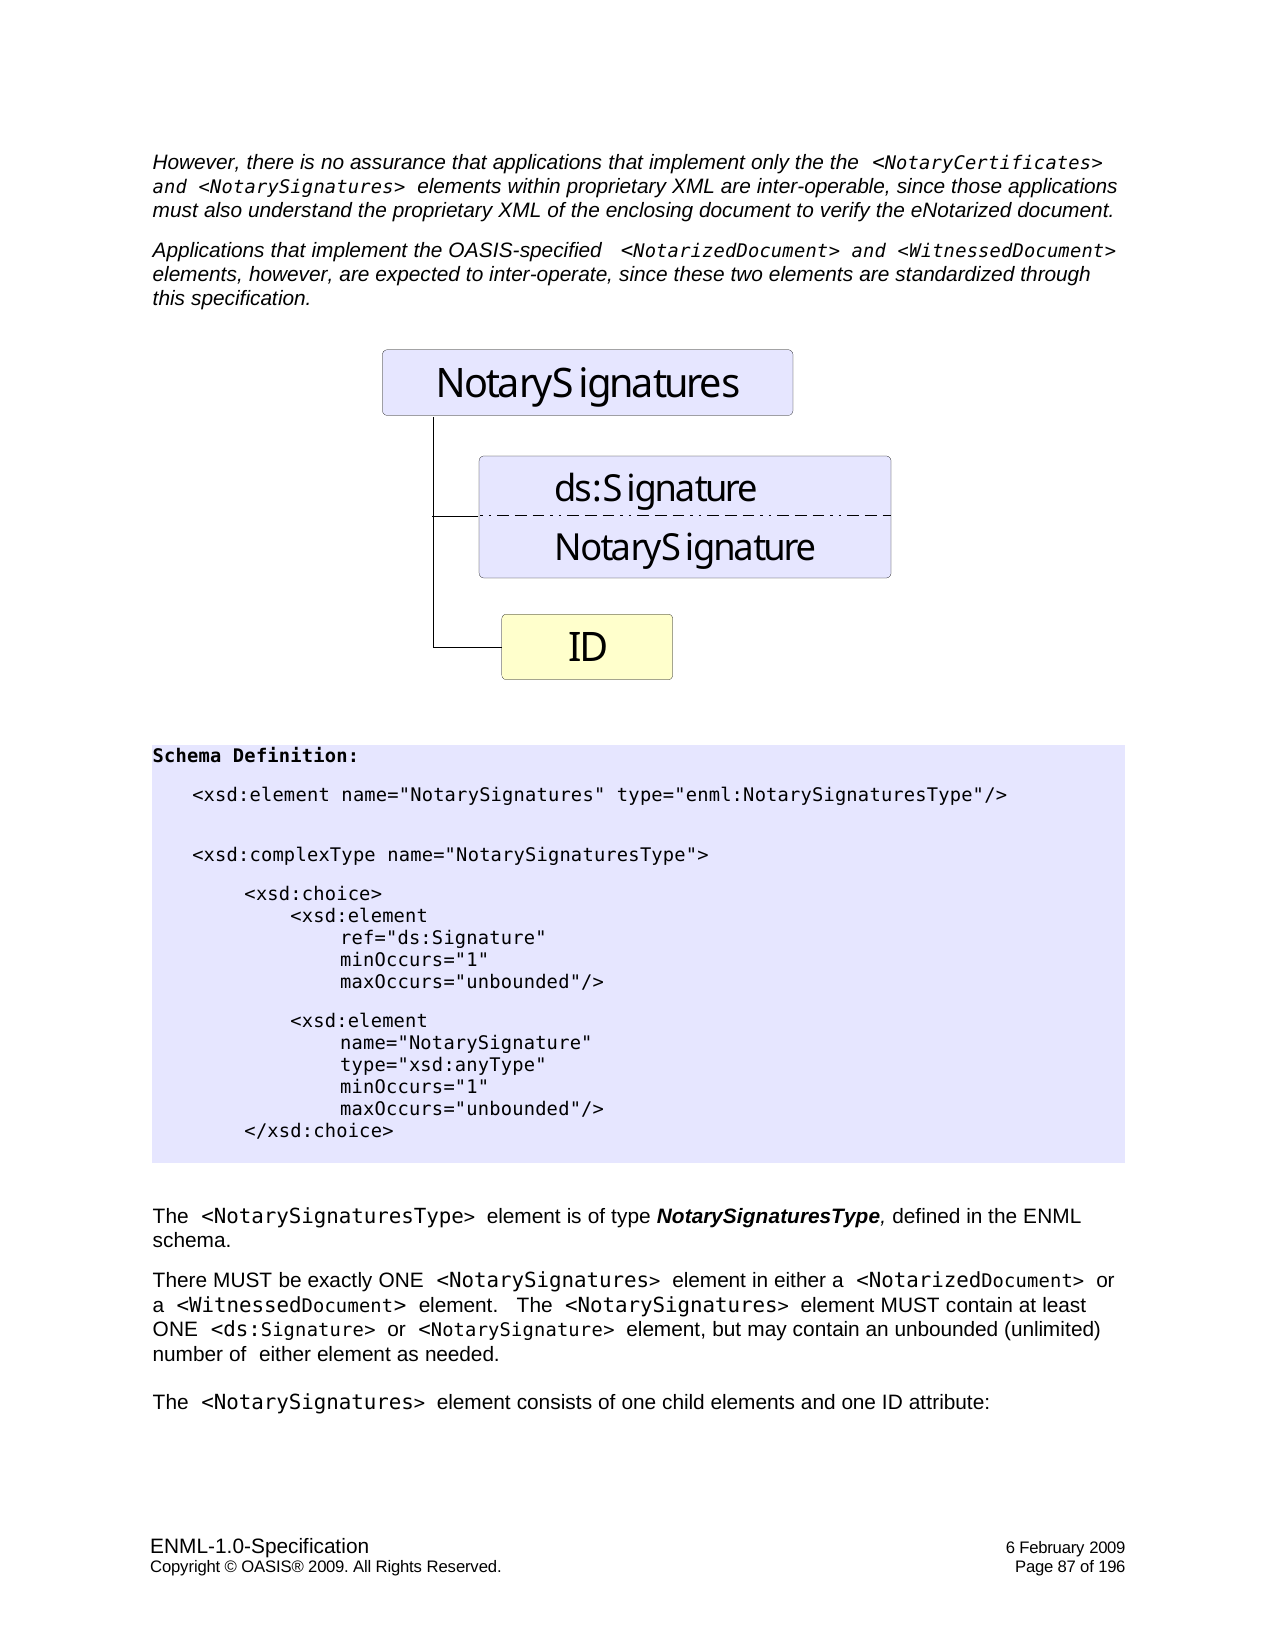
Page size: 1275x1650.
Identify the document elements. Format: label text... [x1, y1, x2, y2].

text <xsd:element name="NotarySignature" type="xsd:anyType" minOccurs="1" maxOccurs="unbounded"/> </xsd:choice> [152, 1009, 1125, 1163]
text However, there is no assurance that applications that implement only the the <NotaryCertificates> and <NotarySignatures> elements within proprietary XML are inter-operable, since those applications must also understand the proprietary XML of the enclosing document to verify the eNotarized document. [152, 150, 1125, 222]
text <xsd:complexType name="NotarySignaturesType"> [152, 822, 1125, 866]
text Applications that implement the OASIS-specified <NotarizedDocument> and <WitnessedDocument> elements, however, are expected to inter-operate, since these two elements are standardized through this specification. [152, 238, 1125, 333]
text There MUST be exactly ONE <NotarySignatures> element in either a <NotarizedDocument> or a <WitnessedDocument> element. The <NotarySignatures> element MUST contain at least ONE <ds:Signature> or <NotarySignature> element, but may contain an unbounded (unlimited) number of either element as needed. The <NotarySignatures> element consists of one child elements and one ID attribute: [152, 1268, 1125, 1414]
text <xsd:choice> <xsd:element ref="ds:Signature" minOccurs="1" maxOccurs="unbounded"/> [152, 883, 1125, 993]
text The <NotarySignaturesType> element is of type NotarySignaturesType, defined in the ENML schema. [152, 1180, 1125, 1252]
text <xsd:element name="NotarySignatures" type="enml:NotarySignaturesType"/> [152, 784, 1125, 806]
text Schema Definition: [152, 745, 1125, 767]
